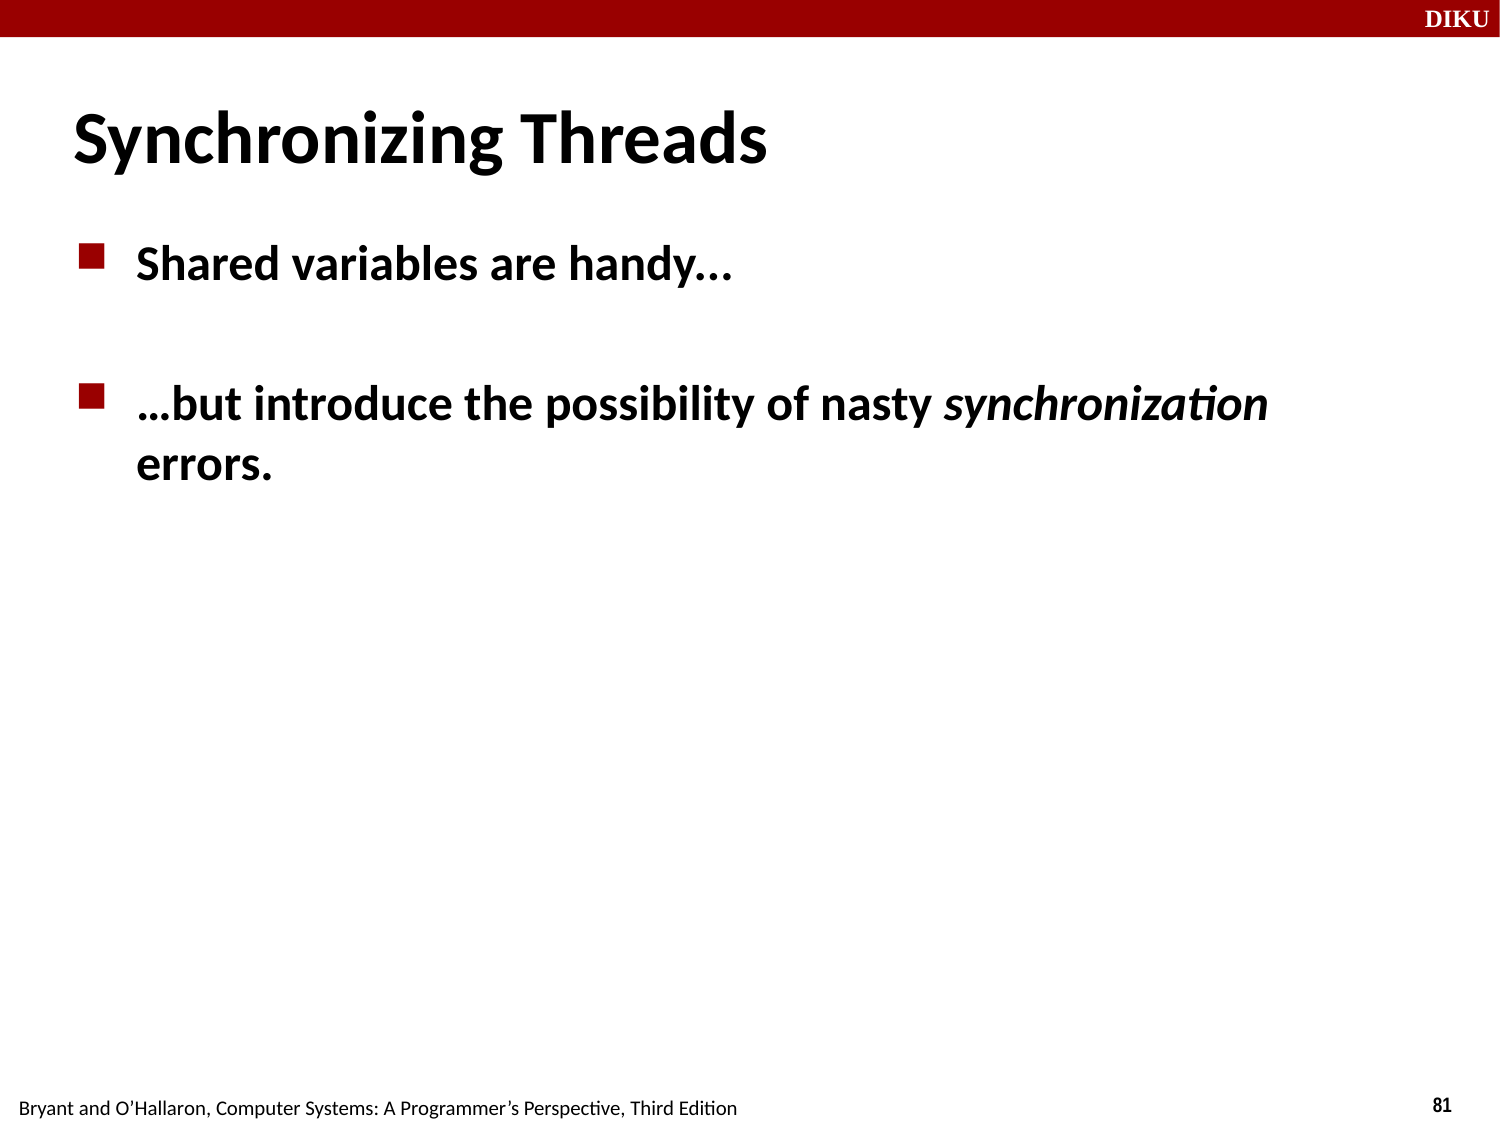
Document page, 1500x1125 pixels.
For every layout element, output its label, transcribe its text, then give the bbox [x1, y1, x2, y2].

text_box Synchronizing Threads [58, 71, 1304, 197]
text_box Shared variables are handy... …but introduce the possibility of nasty synchronization errors. [65, 223, 1361, 1039]
